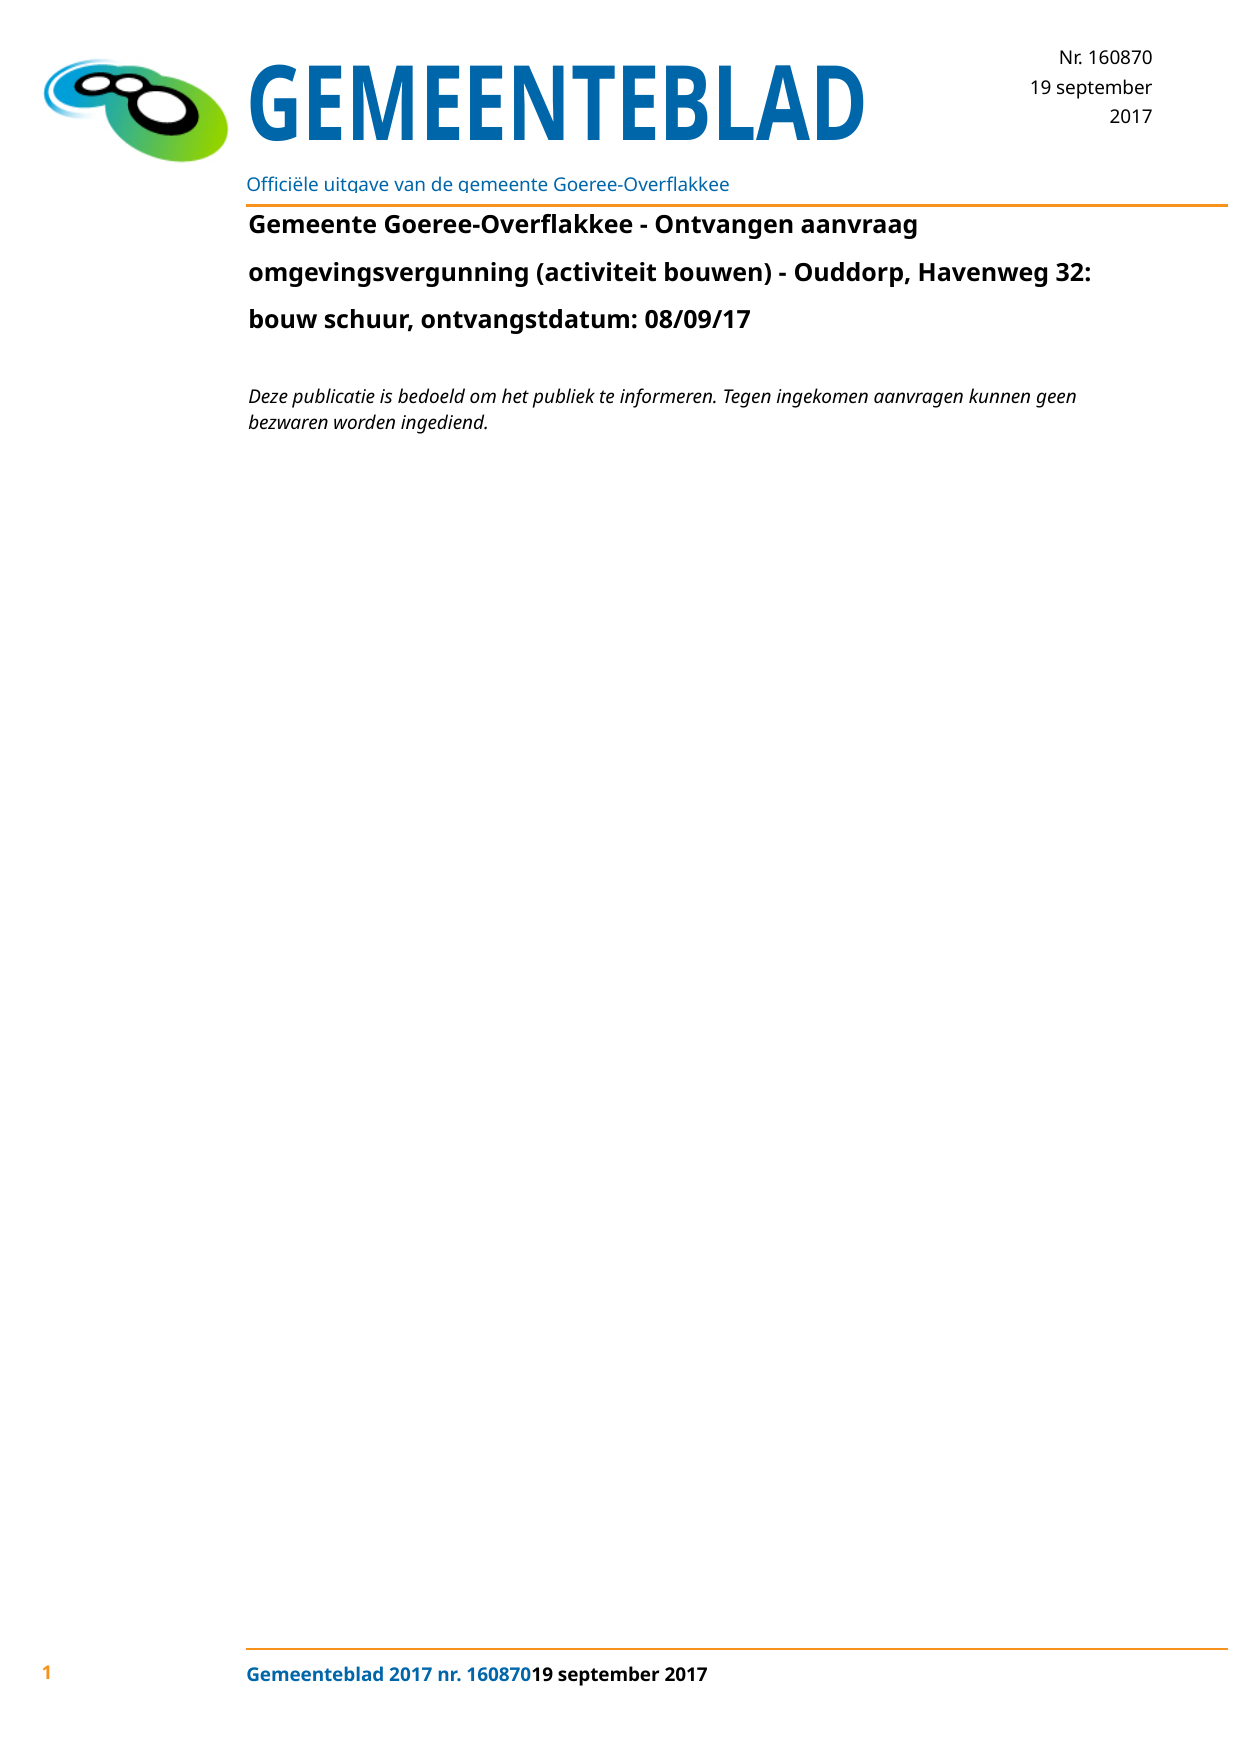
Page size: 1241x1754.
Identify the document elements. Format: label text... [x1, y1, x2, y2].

text Gemeente Goeree-Overflakkee - Ontvangen aanvraag omgevingsvergunning (activiteit bouwen) - Ouddorp, Havenweg 32: bouw schuur, ontvangstdatum: 08/09/17 [248, 207, 1152, 336]
text Deze publicatie is bedoeld om het publiek te informeren. Tegen ingekomen aanvragen kunnen geen bezwaren worden ingediend. [248, 384, 1152, 435]
picture [41, 47, 231, 172]
